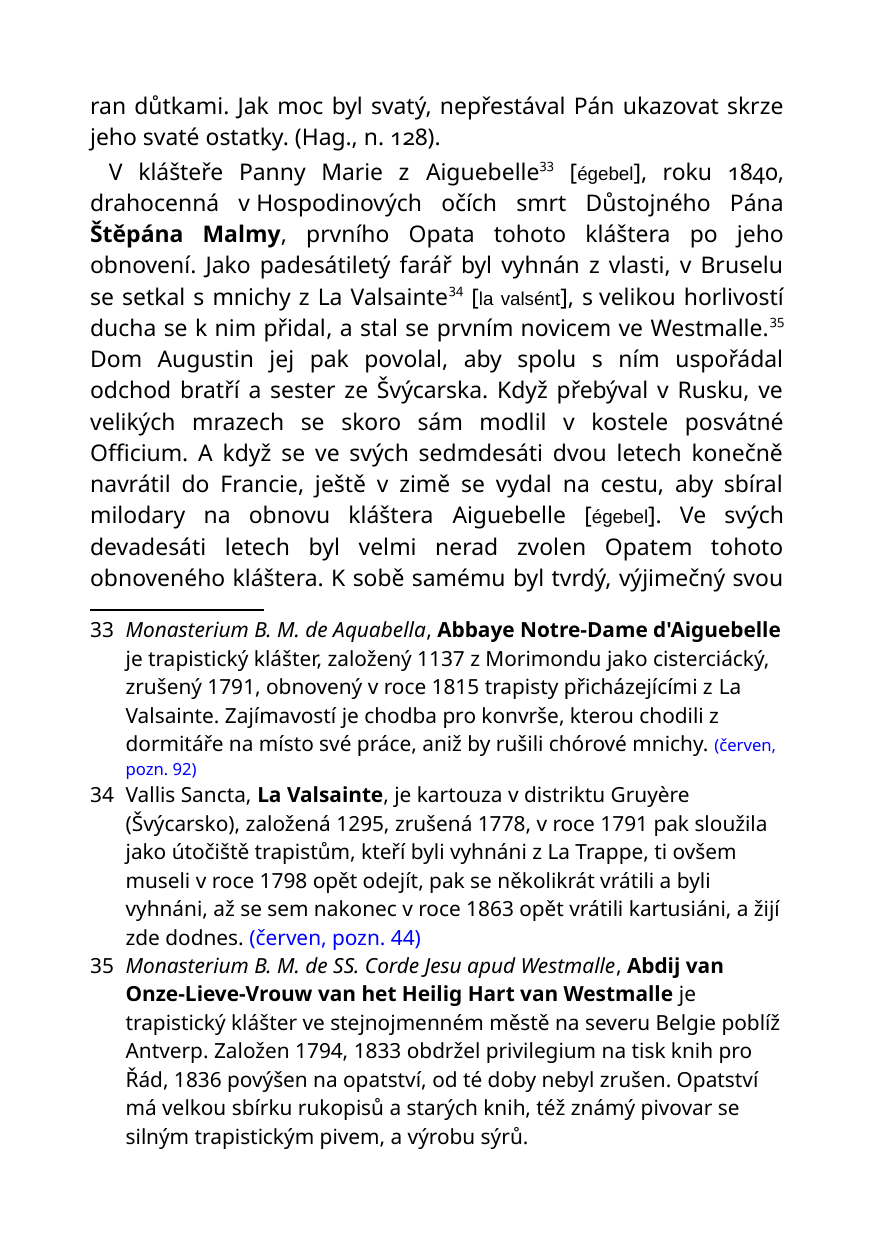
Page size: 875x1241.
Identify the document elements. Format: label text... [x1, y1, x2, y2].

text ran důtkami. Jak moc byl svatý, nepřestával Pán ukazovat skrze jeho svaté ostatky. (Hag., n. 128). [90, 90, 784, 152]
text Monasterium B. M. de Aquabella, Abbaye Notre-Dame d'Aiguebelle je trapistický klášter, založený 1137 z Morimondu jako cisterciácký, zrušený 1791, obnovený v roce 1815 trapisty přicházejícími z La Valsainte. Zajímavostí je chodba pro konvrše, kterou chodili z dormitáře na místo své práce, aniž by rušili chórové mnichy. (červen, pozn. 92) [90, 616, 784, 781]
text Vallis Sancta, La Valsainte, je kartouza v distriktu Gruyère (Švýcarsko), založená 1295, zrušená 1778, v roce 1791 pak sloužila jako útočiště trapistům, kteří byli vyhnáni z La Trappe, ti ovšem museli v roce 1798 opět odejít, pak se několikrát vrátili a byli vyhnáni, až se sem nakonec v roce 1863 opět vrátili kartusiáni, a žijí zde dodnes. (červen, pozn. 44) [90, 781, 784, 951]
text V klášteře Panny Marie z Aiguebelle [égebel], roku 1840, drahocenná v Hospodinových očích smrt Důstojného Pána Štěpána Malmy, prvního Opata tohoto kláštera po jeho obnovení. Jako padesátiletý farář byl vyhnán z vlasti, v Bruselu se setkal s mnichy z La Valsainte [la valsént], s velikou horlivostí ducha se k nim přidal, a stal se prvním novicem ve Westmalle. Dom Augustin jej pak povolal, aby spolu s ním uspořádal odchod bratří a sester ze Švýcarska. Když přebýval v Rusku, ve velikých mrazech se skoro sám modlil v kostele posvátné Officium. A když se ve svých sedmdesáti dvou letech konečně navrátil do Francie, ještě v zimě se vydal na cestu, aby sbíral milodary na obnovu kláštera Aiguebelle [égebel]. Ve svých devadesáti letech byl velmi nerad zvolen Opatem tohoto obnoveného kláštera. K sobě samému byl tvrdý, výjimečný svou [90, 156, 784, 593]
text Monasterium B. M. de SS. Corde Jesu apud Westmalle, Abdij van Onze-Lieve-Vrouw van het Heilig Hart van Westmalle je trapistický klášter ve stejnojmenném městě na severu Belgie poblíž Antverp. Založen 1794, 1833 obdržel privilegium na tisk knih pro Řád, 1836 povýšen na opatství, od té doby nebyl zrušen. Opatství má velkou sbírku rukopisů a starých knih, též známý pivovar se silným trapistickým pivem, a výrobu sýrů. [90, 951, 784, 1150]
